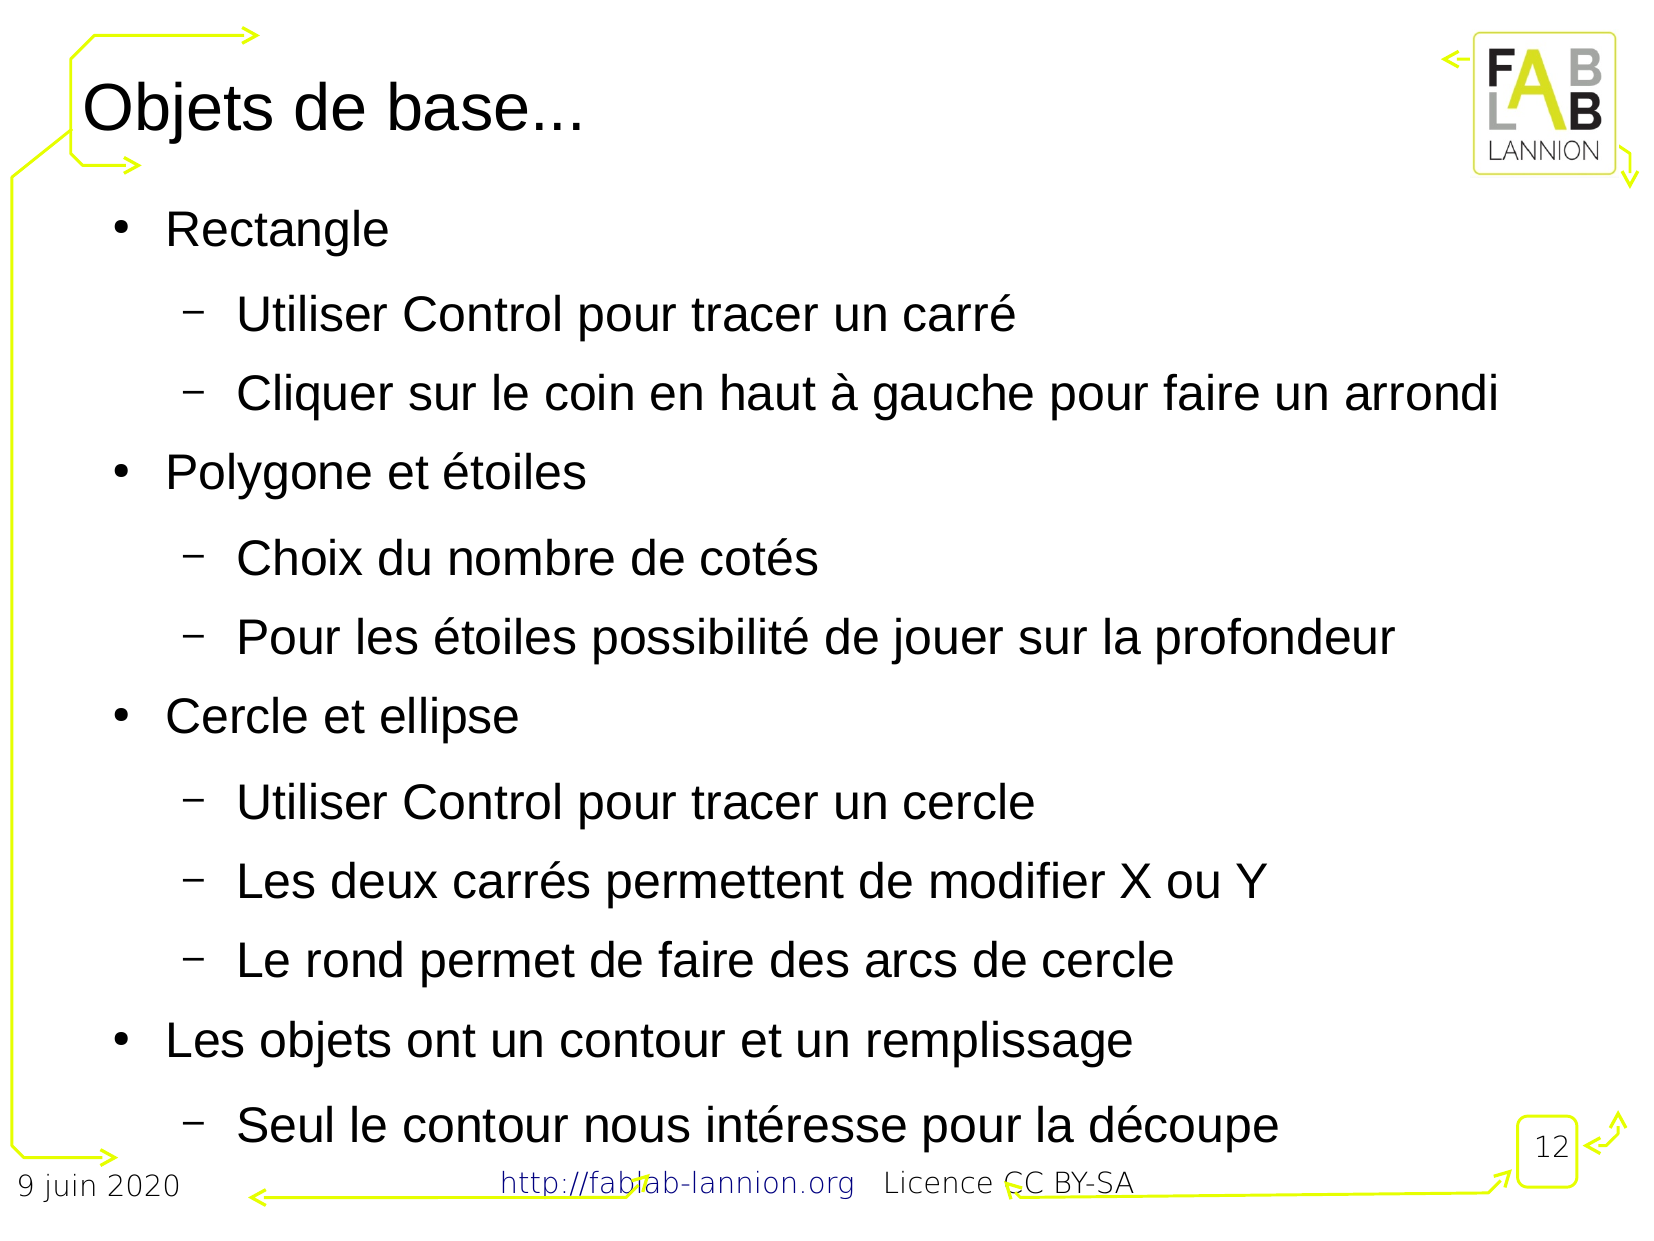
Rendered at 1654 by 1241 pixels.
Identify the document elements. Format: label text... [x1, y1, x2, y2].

picture [1470, 29, 1619, 178]
title Objets de base... [82, 49, 1441, 166]
list Rectangle Utiliser Control pour tracer un carré Cliquer sur le coin en haut à gauche pour faire un arrondi Polygone et étoiles Choix du nombre de cotés Pour les étoiles possibilité de jouer sur la profondeur Cercle et ellipse Utiliser Control pour tracer un cercle Les deux carrés permettent de modifier X ou Y Le rond permet de faire des arcs de cercle Les objets ont un contour et un remplissage Seul le contour nous intéresse pour la découpe [94, 200, 1583, 1146]
